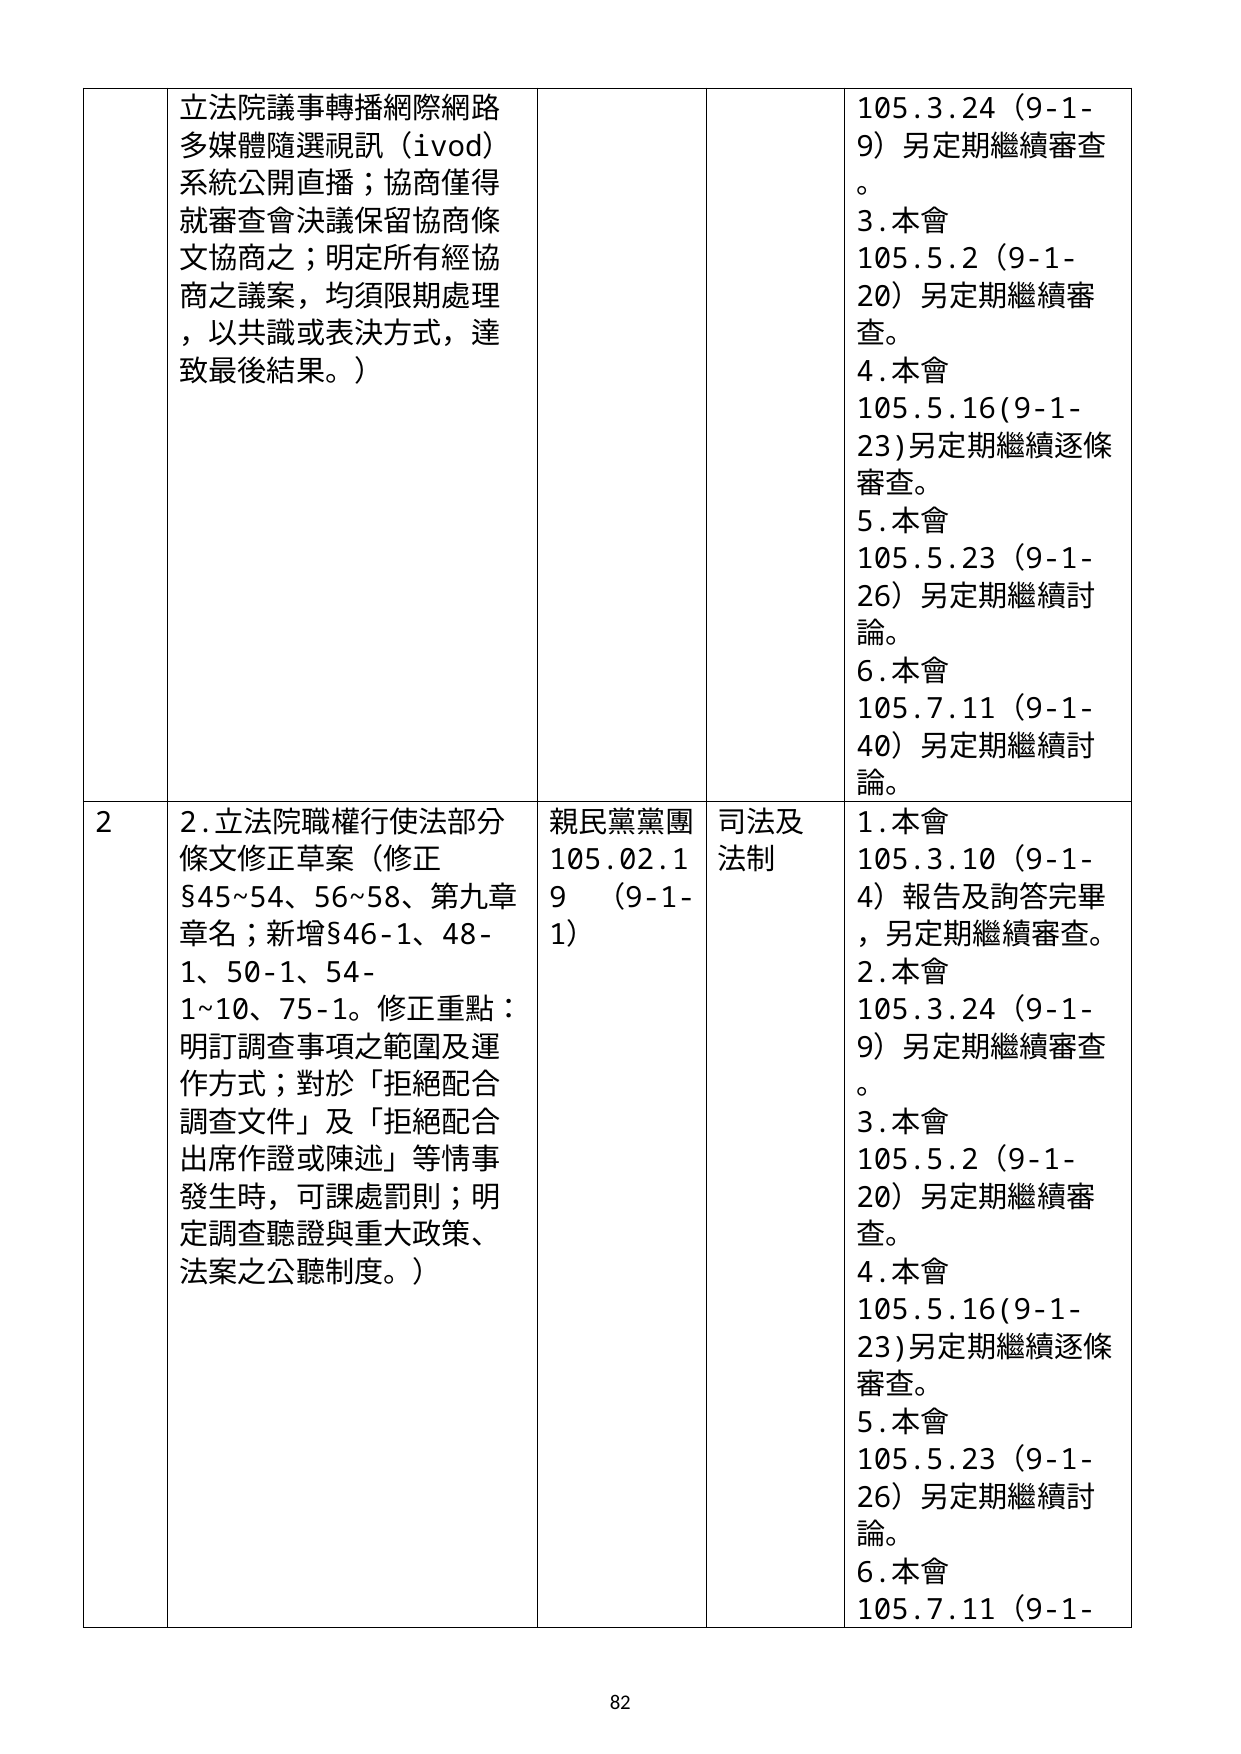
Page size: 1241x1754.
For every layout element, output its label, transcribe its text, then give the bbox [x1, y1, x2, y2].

table_cell 105.3.24（9-1-9）另定期繼續審查。 3.本會105.5.2（9-1-20）另定期繼續審查。 4.本會105.5.16(9-1-23)另定期繼續逐條審查。 5.本會105.5.23（9-1-26）另定期繼續討論。 6.本會105.7.11（9-1-40）另定期繼續討論。 [845, 89, 1131, 801]
table_cell 2 [84, 802, 167, 1627]
table_cell 2.立法院職權行使法部分條文修正草案（修正§45~54、56~58、第九章章名；新增§46-1、48-1、50-1、54-1~10、75-1。修正重點：明訂調查事項之範圍及運作方式；對於「拒絕配合調查文件」及「拒絕配合出席作證或陳述」等情事發生時，可課處罰則；明定調查聽證與重大政策、法案之公聽制度。） [168, 802, 537, 1627]
table_cell [84, 89, 167, 801]
table_cell 親民黨黨團 105.02.19 （9-1-1） [538, 802, 706, 1627]
table_cell 1.本會105.3.10（9-1-4）報告及詢答完畢，另定期繼續審查。 2.本會105.3.24（9-1-9）另定期繼續審查。 3.本會105.5.2（9-1-20）另定期繼續審查。 4.本會105.5.16(9-1-23)另定期繼續逐條審查。 5.本會105.5.23（9-1-26）另定期繼續討論。 6.本會105.7.11（9-1- [845, 802, 1131, 1627]
table_cell [538, 89, 706, 801]
table_cell 立法院議事轉播網際網路多媒體隨選視訊（ivod）系統公開直播；協商僅得就審查會決議保留協商條文協商之；明定所有經協商之議案，均須限期處理，以共識或表決方式，達致最後結果。） [168, 89, 537, 801]
table_cell 司法及法制 [707, 802, 844, 1627]
table_cell [707, 89, 844, 801]
